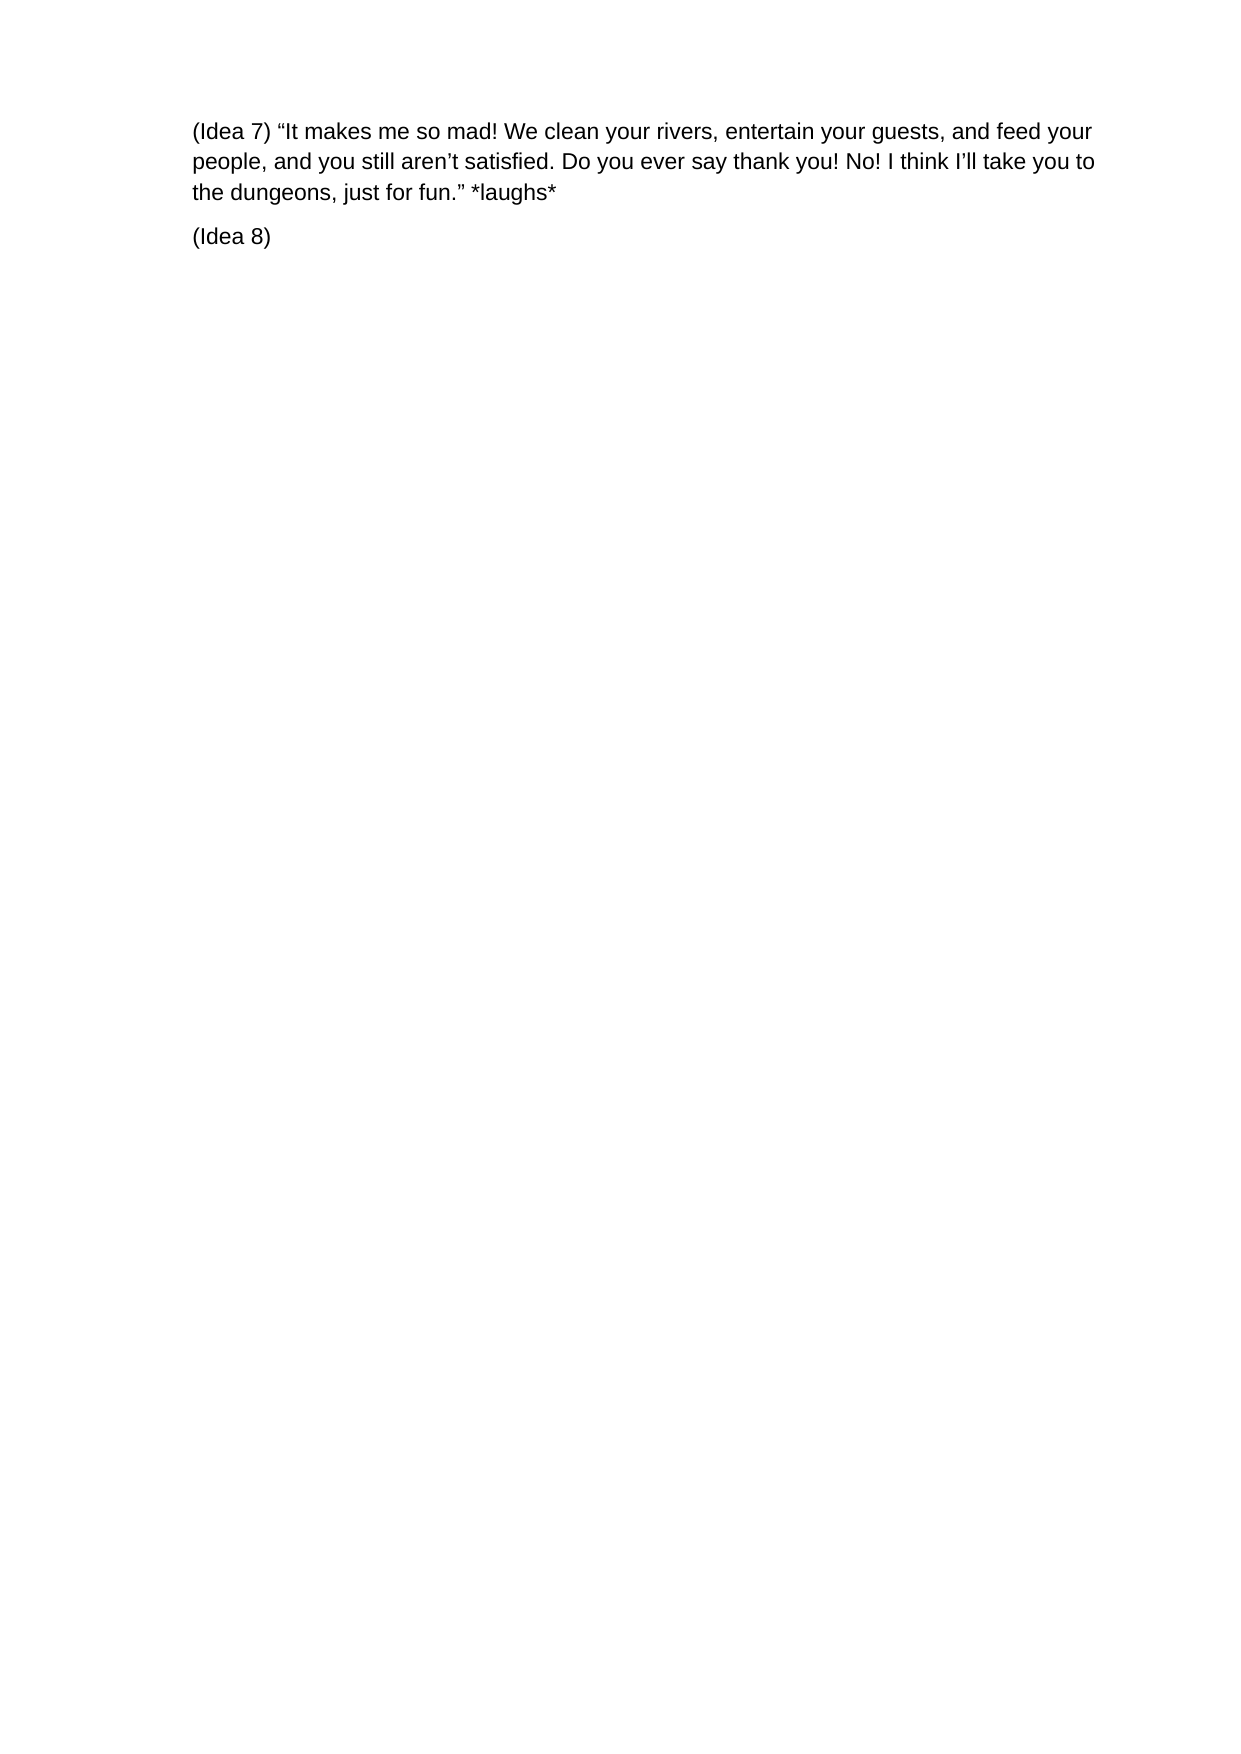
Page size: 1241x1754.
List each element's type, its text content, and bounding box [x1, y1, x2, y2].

text (Idea 7) “It makes me so mad! We clean your rivers, entertain your guests, and feed your people, and you still aren’t satisfied. Do you ever say thank you! No! I think I’ll take you to the dungeons, just for fun.” *laughs* [192, 118, 1122, 205]
text (Idea 8) [192, 223, 1122, 250]
